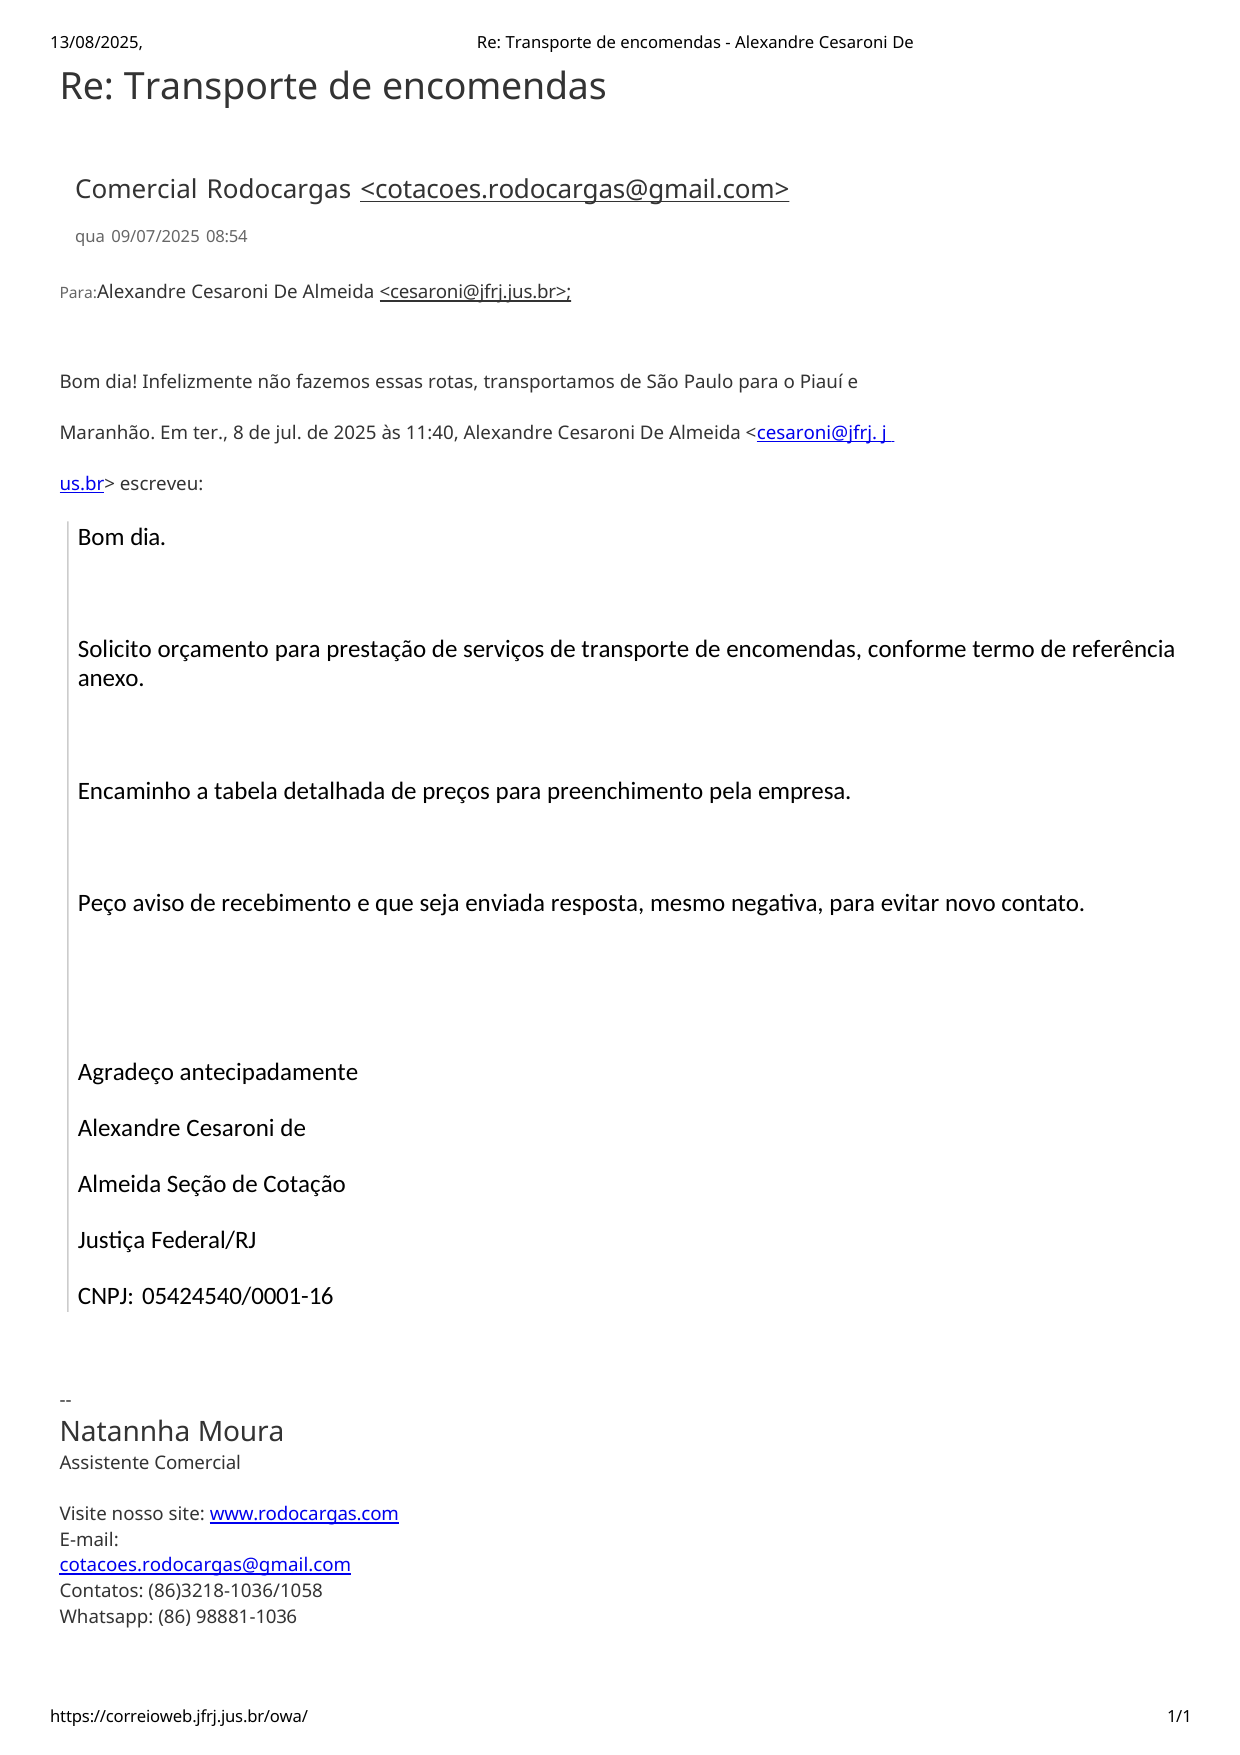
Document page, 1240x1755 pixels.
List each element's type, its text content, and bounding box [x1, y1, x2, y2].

text -- [59, 1387, 1195, 1412]
text Encaminho a tabela detalhada de preços para preenchimento pela empresa. [78, 775, 1195, 806]
text qua 09/07/2025 08:54 [75, 225, 1195, 248]
text Bom dia. [78, 521, 1195, 551]
text Bom dia! Infelizmente não fazemos essas rotas, transportamos de São Paulo para o Piauí e Maranhão. Em ter., 8 de jul. de 2025 às 11:40, Alexandre Cesaroni De Almeida <cesaroni@jfrj. j us.br> escreveu: [59, 368, 917, 496]
subtitle Comercial Rodocargas <cotacoes.rodocargas@gmail.com> [75, 170, 1195, 206]
text CNPJ: 05424540/0001-16 [78, 1280, 1195, 1311]
text Whatsapp: (86) 98881-1036 [59, 1603, 1195, 1628]
text Peço aviso de recebimento e que seja enviada resposta, mesmo negativa, para evitar novo contato. [78, 887, 1195, 918]
text E-mail: cotacoes.rodocargas@gmail.com Contatos: (86)3218-1036/1058 [59, 1526, 394, 1603]
text Justiça Federal/RJ [78, 1224, 1195, 1254]
text Assistente Comercial [59, 1449, 1195, 1475]
text Solicito orçamento para prestação de serviços de transporte de encomendas, conforme termo de referência anexo. [78, 634, 1195, 693]
text Para:Alexandre Cesaroni De Almeida <cesaroni@jfrj.jus.br>; [59, 279, 1195, 304]
text Agradeço antecipadamente Alexandre Cesaroni de Almeida Seção de Cotação [78, 1056, 394, 1198]
subtitle Re: Transporte de encomendas [59, 59, 1195, 110]
text Natannha Moura [59, 1412, 1195, 1449]
text Visite nosso site: www.rodocargas.com [59, 1501, 1195, 1526]
